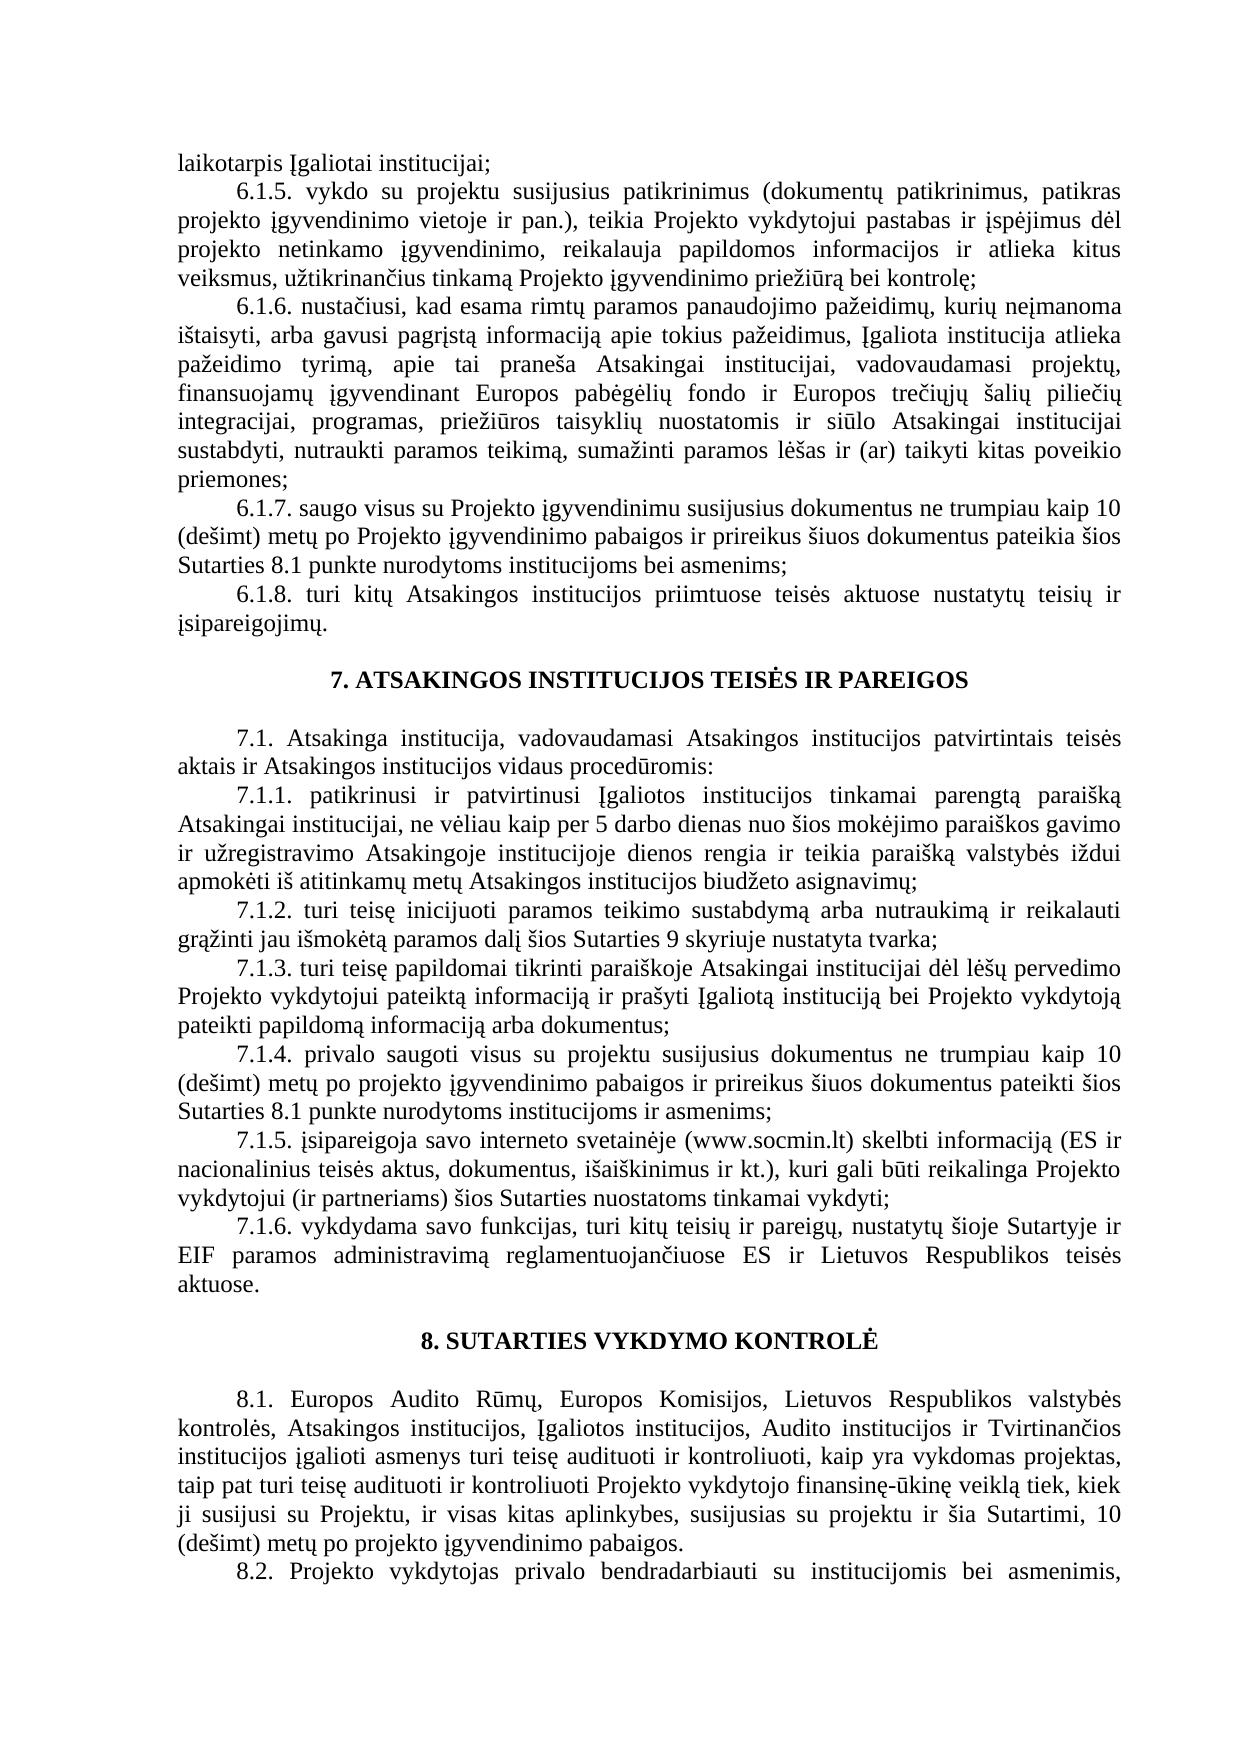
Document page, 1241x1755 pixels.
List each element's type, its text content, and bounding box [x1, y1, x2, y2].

text 7.1.4. privalo saugoti visus su projektu susijusius dokumentus ne trumpiau kaip 10 (dešimt) metų po projekto įgyvendinimo pabaigos ir prireikus šiuos dokumentus pateikti šios Sutarties 8.1 punkte nurodytoms institucijoms ir asmenims; [177, 1039, 1122, 1125]
text 7.1.6. vykdydama savo funkcijas, turi kitų teisių ir pareigų, nustatytų šioje Sutartyje ir EIF paramos administravimą reglamentuojančiuose ES ir Lietuvos Respublikos teisės aktuose. [177, 1211, 1122, 1298]
text 6.1.8. turi kitų Atsakingos institucijos priimtuose teisės aktuose nustatytų teisių ir įsipareigojimų. [177, 579, 1122, 636]
text 6.1.6. nustačiusi, kad esama rimtų paramos panaudojimo pažeidimų, kurių neįmanoma ištaisyti, arba gavusi pagrįstą informaciją apie tokius pažeidimus, Įgaliota institucija atlieka pažeidimo tyrimą, apie tai praneša Atsakingai institucijai, vadovaudamasi projektų, finansuojamų įgyvendinant Europos pabėgėlių fondo ir Europos trečiųjų šalių piliečių integracijai, programas, priežiūros taisyklių nuostatomis ir siūlo Atsakingai institucijai sustabdyti, nutraukti paramos teikimą, sumažinti paramos lėšas ir (ar) taikyti kitas poveikio priemones; [177, 291, 1122, 493]
text 7.1.1. patikrinusi ir patvirtinusi Įgaliotos institucijos tinkamai parengtą paraišką Atsakingai institucijai, ne vėliau kaip per 5 darbo dienas nuo šios mokėjimo paraiškos gavimo ir užregistravimo Atsakingoje institucijoje dienos rengia ir teikia paraišką valstybės iždui apmokėti iš atitinkamų metų Atsakingos institucijos biudžeto asignavimų; [177, 780, 1122, 895]
text 7.1.3. turi teisę papildomai tikrinti paraiškoje Atsakingai institucijai dėl lėšų pervedimo Projekto vykdytojui pateiktą informaciją ir prašyti Įgaliotą instituciją bei Projekto vykdytoją pateikti papildomą informaciją arba dokumentus; [177, 953, 1122, 1039]
text 7. ATSAKINGOS INSTITUCIJOS TEISĖS IR PAREIGOS [177, 665, 1122, 694]
text 7.1.5. įsipareigoja savo interneto svetainėje (www.socmin.lt) skelbti informaciją (ES ir nacionalinius teisės aktus, dokumentus, išaiškinimus ir kt.), kuri gali būti reikalinga Projekto vykdytojui (ir partneriams) šios Sutarties nuostatoms tinkamai vykdyti; [177, 1125, 1122, 1211]
text 7.1.2. turi teisę inicijuoti paramos teikimo sustabdymą arba nutraukimą ir reikalauti grąžinti jau išmokėtą paramos dalį šios Sutarties 9 skyriuje nustatyta tvarka; [177, 895, 1122, 953]
text 8.1. Europos Audito Rūmų, Europos Komisijos, Lietuvos Respublikos valstybės kontrolės, Atsakingos institucijos, Įgaliotos institucijos, Audito institucijos ir Tvirtinančios institucijos įgalioti asmenys turi teisę audituoti ir kontroliuoti, kaip yra vykdomas projektas, taip pat turi teisę audituoti ir kontroliuoti Projekto vykdytojo finansinę-ūkinę veiklą tiek, kiek ji susijusi su Projektu, ir visas kitas aplinkybes, susijusias su projektu ir šia Sutartimi, 10 (dešimt) metų po projekto įgyvendinimo pabaigos. [177, 1384, 1122, 1556]
text 8.2. Projekto vykdytojas privalo bendradarbiauti su institucijomis bei asmenimis, [177, 1556, 1122, 1585]
text 6.1.5. vykdo su projektu susijusius patikrinimus (dokumentų patikrinimus, patikras projekto įgyvendinimo vietoje ir pan.), teikia Projekto vykdytojui pastabas ir įspėjimus dėl projekto netinkamo įgyvendinimo, reikalauja papildomos informacijos ir atlieka kitus veiksmus, užtikrinančius tinkamą Projekto įgyvendinimo priežiūrą bei kontrolę; [177, 176, 1122, 291]
text 6.1.7. saugo visus su Projekto įgyvendinimu susijusius dokumentus ne trumpiau kaip 10 (dešimt) metų po Projekto įgyvendinimo pabaigos ir prireikus šiuos dokumentus pateikia šios Sutarties 8.1 punkte nurodytoms institucijoms bei asmenims; [177, 493, 1122, 579]
text 8. SUTARTIES VYKDYMO KONTROLĖ [177, 1326, 1122, 1355]
text laikotarpis Įgaliotai institucijai; [177, 148, 1122, 176]
text 7.1. Atsakinga institucija, vadovaudamasi Atsakingos institucijos patvirtintais teisės aktais ir Atsakingos institucijos vidaus procedūromis: [177, 723, 1122, 780]
